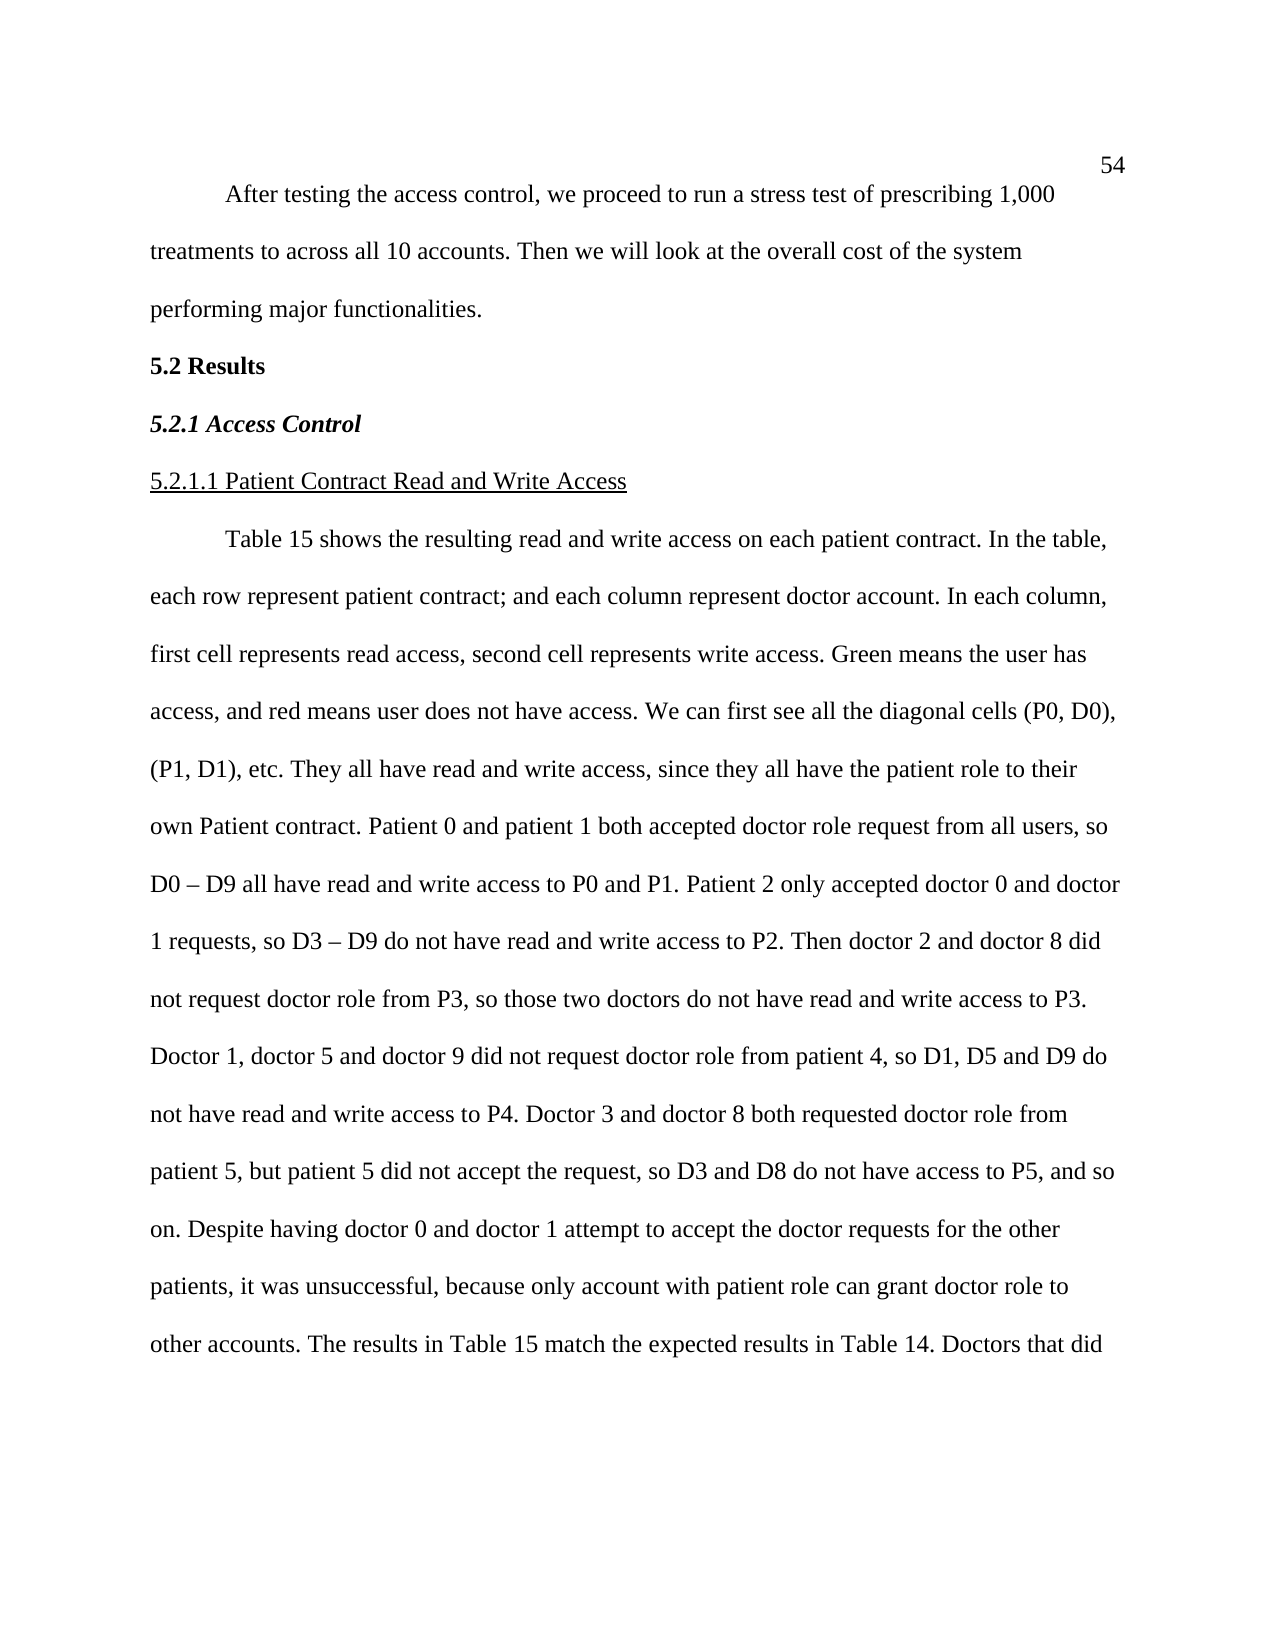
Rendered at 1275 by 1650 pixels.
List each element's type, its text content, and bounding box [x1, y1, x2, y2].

text After testing the access control, we proceed to run a stress test of prescribing 1,000 treatments to across all 10 accounts. Then we will look at the overall cost of the system performing major functionalities. [150, 179, 1125, 322]
subtitle 5.2.1.1 Patient Contract Read and Write Access [150, 466, 1125, 495]
text Table 15 shows the resulting read and write access on each patient contract. In the table, each row represent patient contract; and each column represent doctor account. In each column, first cell represents read access, second cell represents write access. Green means the user has access, and red means user does not have access. We can first see all the diagonal cells (P0, D0), (P1, D1), etc. They all have read and write access, since they all have the patient role to their own Patient contract. Patient 0 and patient 1 both accepted doctor role request from all users, so D0 – D9 all have read and write access to P0 and P1. Patient 2 only accepted doctor 0 and doctor 1 requests, so D3 – D9 do not have read and write access to P2. Then doctor 2 and doctor 8 did not request doctor role from P3, so those two doctors do not have read and write access to P3. Doctor 1, doctor 5 and doctor 9 did not request doctor role from patient 4, so D1, D5 and D9 do not have read and write access to P4. Doctor 3 and doctor 8 both requested doctor role from patient 5, but patient 5 did not accept the request, so D3 and D8 do not have access to P5, and so on. Despite having doctor 0 and doctor 1 attempt to accept the doctor requests for the other patients, it was unsuccessful, because only account with patient role can grant doctor role to other accounts. The results in Table 15 match the expected results in Table 14. Doctors that did [150, 524, 1125, 1357]
subtitle 5.2 Results [150, 351, 1125, 380]
subtitle 5.2.1 Access Control [150, 409, 1125, 437]
